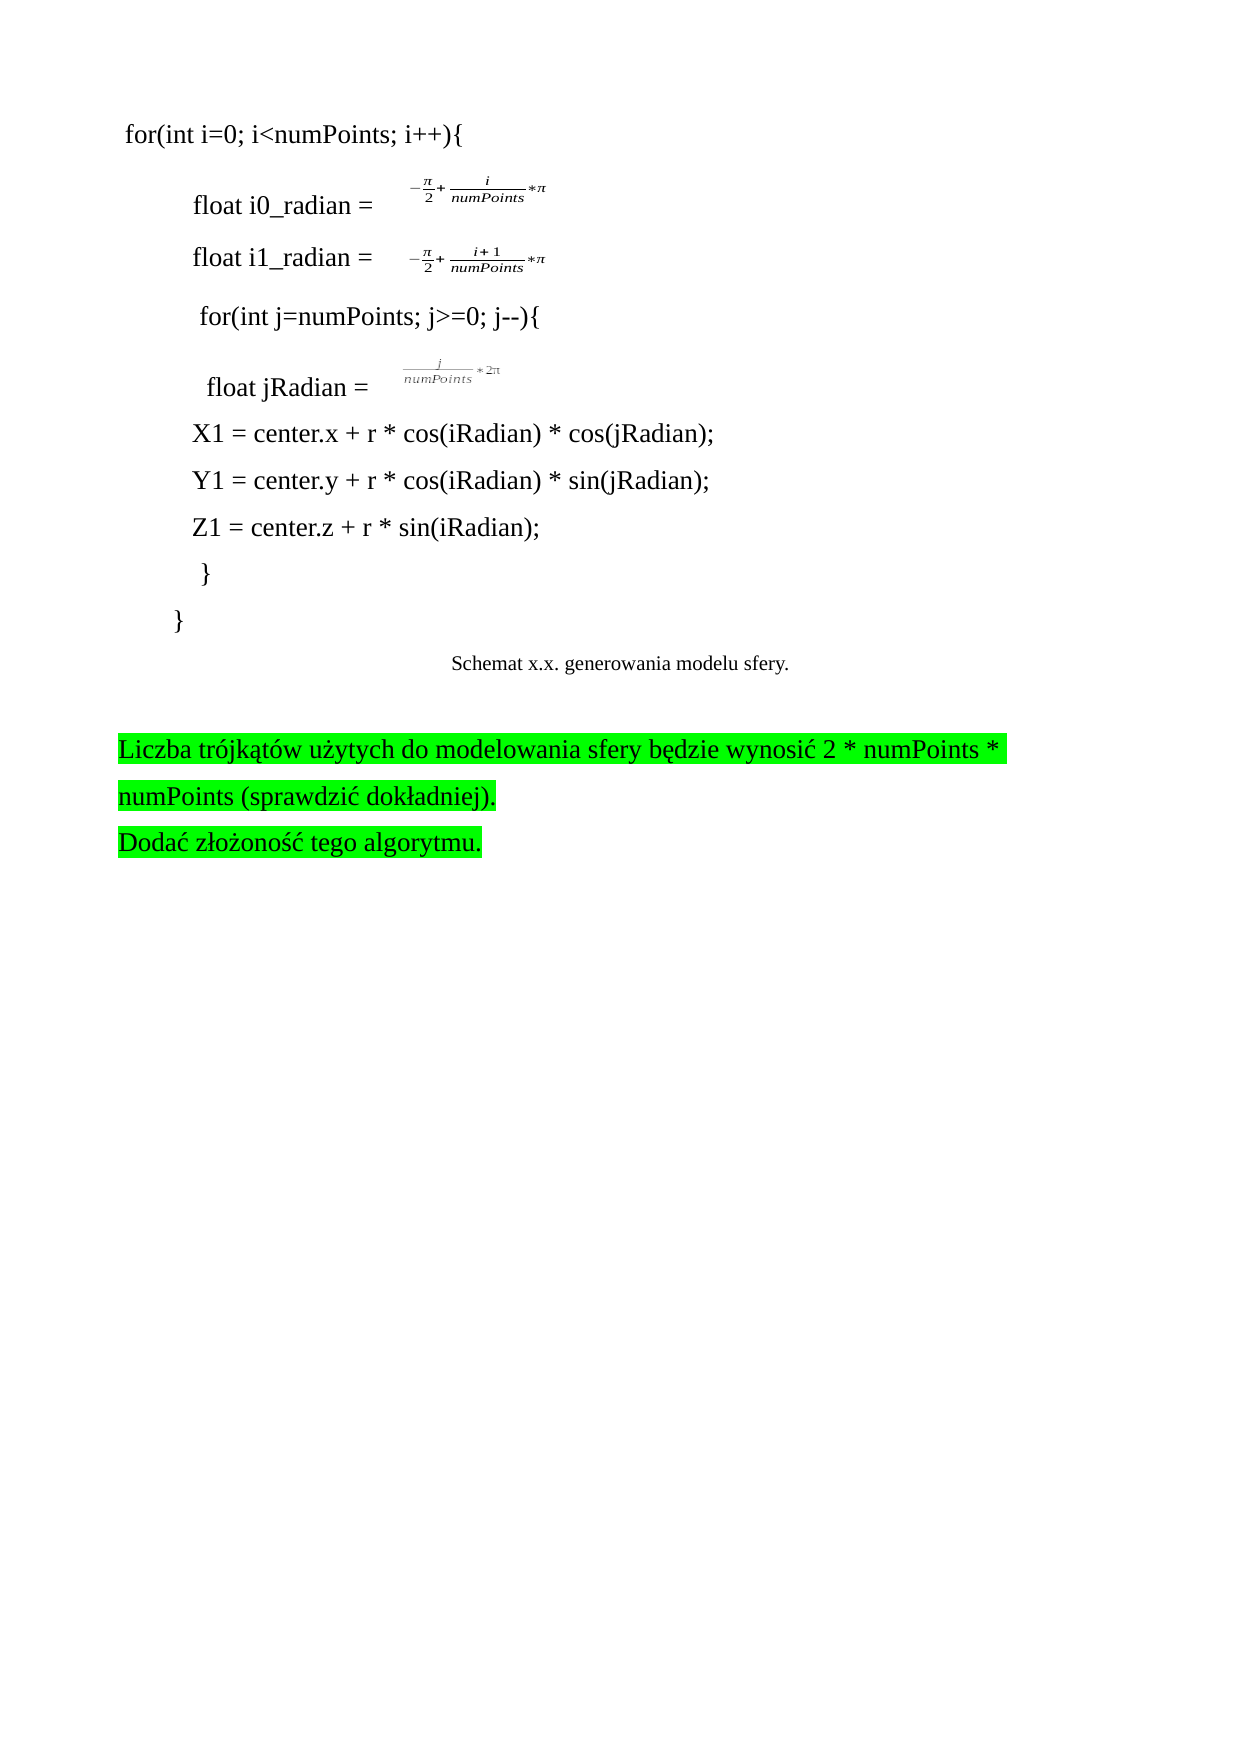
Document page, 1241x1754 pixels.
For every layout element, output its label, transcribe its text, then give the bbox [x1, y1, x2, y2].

text float i1_radian = [118, 235, 1122, 285]
text float i0_radian = [118, 165, 1122, 220]
text Y1 = center.y + r * cos(iRadian) * sin(jRadian); [192, 464, 1122, 495]
text } [118, 604, 1122, 635]
text } [118, 557, 1122, 589]
text Liczba trójkątów użytych do modelowania sfery będzie wynosić 2 * numPoints * numPoints (sprawdzić dokładniej). [118, 733, 1122, 811]
text Schemat x.x. generowania modelu sfery. [118, 651, 1122, 675]
text for(int i=0; i<numPoints; i++){ [118, 118, 1122, 149]
text float jRadian = [118, 347, 1122, 402]
text for(int j=numPoints; j>=0; j--){ [118, 300, 1122, 331]
text X1 = center.x + r * cos(iRadian) * cos(jRadian); [192, 417, 1122, 449]
text Dodać złożoność tego algorytmu. [118, 826, 1122, 858]
text Z1 = center.z + r * sin(iRadian); [192, 511, 1122, 542]
